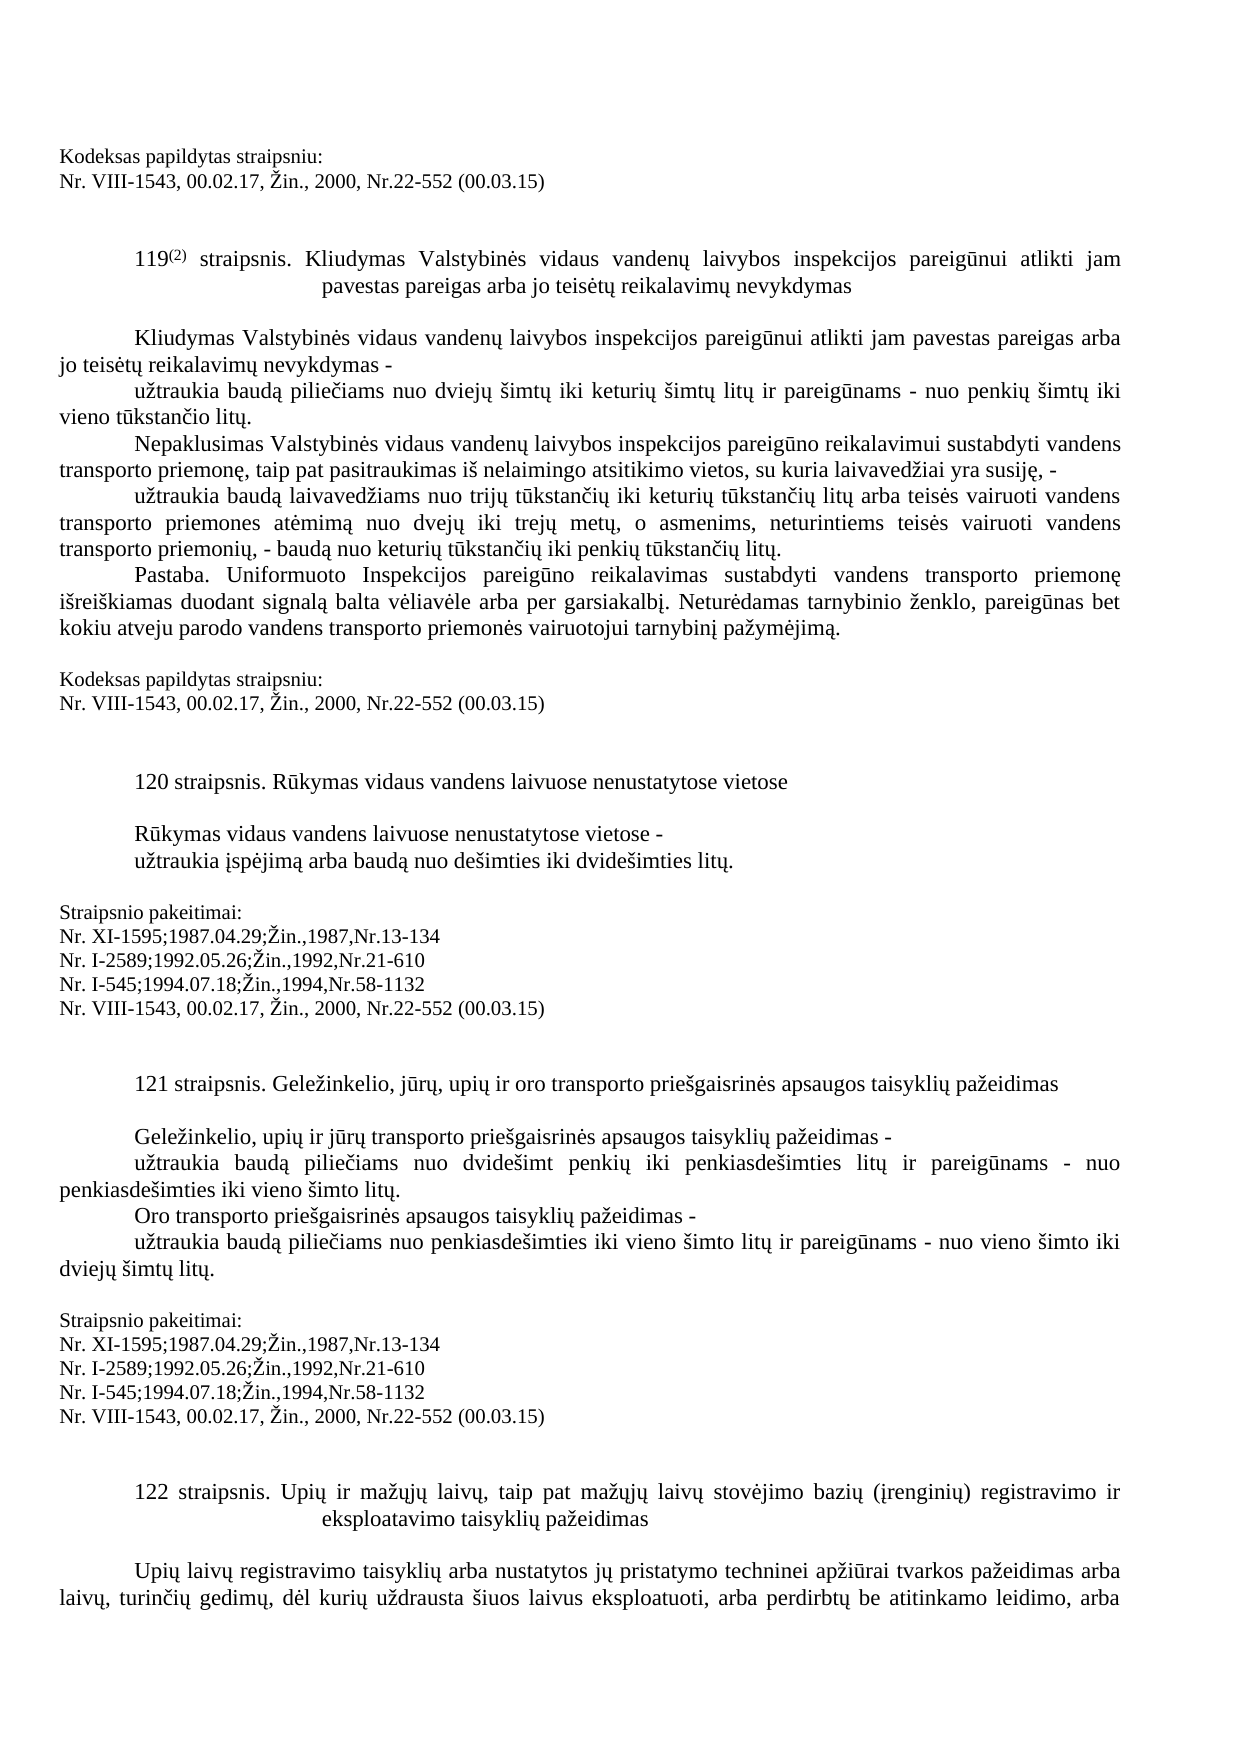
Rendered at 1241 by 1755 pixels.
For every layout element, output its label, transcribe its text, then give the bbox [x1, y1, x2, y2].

text Rūkymas vidaus vandens laivuose nenustatytose vietose - [59, 821, 1122, 847]
text Nr. VIII-1543, 00.02.17, Žin., 2000, Nr.22-552 (00.03.15) [59, 168, 1122, 193]
text Nr. I-2589;1992.05.26;Žin.,1992,Nr.21-610 [59, 948, 1122, 972]
text Nr. I-2589;1992.05.26;Žin.,1992,Nr.21-610 [59, 1356, 1122, 1380]
text 120 straipsnis. Rūkymas vidaus vandens laivuose nenustatytose vietose [59, 768, 1122, 794]
text užtraukia baudą piliečiams nuo dviejų šimtų iki keturių šimtų litų ir pareigūnams - nuo penkių šimtų iki vieno tūkstančio litų. [59, 377, 1122, 430]
text Nr. XI-1595;1987.04.29;Žin.,1987,Nr.13-134 [59, 924, 1122, 948]
text užtraukia baudą piliečiams nuo penkiasdešimties iki vieno šimto litų ir pareigūnams - nuo vieno šimto iki dviejų šimtų litų. [59, 1228, 1122, 1281]
text Kodeksas papildytas straipsniu: [59, 667, 1122, 691]
text 119(2) straipsnis. Kliudymas Valstybinės vidaus vandenų laivybos inspekcijos pareigūnui atlikti jam pavestas pareigas arba jo teisėtų reikalavimų nevykdymas [134, 245, 1122, 298]
text Kodeksas papildytas straipsniu: [59, 144, 1122, 168]
text Straipsnio pakeitimai: [59, 899, 1122, 924]
text 122 straipsnis. Upių ir mažųjų laivų, taip pat mažųjų laivų stovėjimo bazių (įrenginių) registravimo ir eksploatavimo taisyklių pažeidimas [134, 1478, 1122, 1531]
text užtraukia įspėjimą arba baudą nuo dešimties iki dvidešimties litų. [59, 847, 1122, 873]
text Kliudymas Valstybinės vidaus vandenų laivybos inspekcijos pareigūnui atlikti jam pavestas pareigas arba jo teisėtų reikalavimų nevykdymas - [59, 324, 1122, 377]
text Upių laivų registravimo taisyklių arba nustatytos jų pristatymo techninei apžiūrai tvarkos pažeidimas arba laivų, turinčių gedimų, dėl kurių uždrausta šiuos laivus eksploatuoti, arba perdirbtų be atitinkamo leidimo, arba [59, 1557, 1122, 1610]
text užtraukia baudą laivavedžiams nuo trijų tūkstančių iki keturių tūkstančių litų arba teisės vairuoti vandens transporto priemones atėmimą nuo dvejų iki trejų metų, o asmenims, neturintiems teisės vairuoti vandens transporto priemonių, - baudą nuo keturių tūkstančių iki penkių tūkstančių litų. [59, 482, 1122, 562]
text Pastaba. Uniformuoto Inspekcijos pareigūno reikalavimas sustabdyti vandens transporto priemonę išreiškiamas duodant signalą balta vėliavėle arba per garsiakalbį. Neturėdamas tarnybinio ženklo, pareigūnas bet kokiu atveju parodo vandens transporto priemonės vairuotojui tarnybinį pažymėjimą. [59, 562, 1122, 641]
text Oro transporto priešgaisrinės apsaugos taisyklių pažeidimas - [59, 1202, 1122, 1228]
text Nr. VIII-1543, 00.02.17, Žin., 2000, Nr.22-552 (00.03.15) [59, 1404, 1122, 1428]
text Geležinkelio, upių ir jūrų transporto priešgaisrinės apsaugos taisyklių pažeidimas - [59, 1123, 1122, 1149]
text Nr. XI-1595;1987.04.29;Žin.,1987,Nr.13-134 [59, 1332, 1122, 1356]
text 121 straipsnis. Geležinkelio, jūrų, upių ir oro transporto priešgaisrinės apsaugos taisyklių pažeidimas [134, 1070, 1122, 1097]
text Nr. VIII-1543, 00.02.17, Žin., 2000, Nr.22-552 (00.03.15) [59, 996, 1122, 1020]
text Straipsnio pakeitimai: [59, 1307, 1122, 1332]
text užtraukia baudą piliečiams nuo dvidešimt penkių iki penkiasdešimties litų ir pareigūnams - nuo penkiasdešimties iki vieno šimto litų. [59, 1149, 1122, 1202]
text Nepaklusimas Valstybinės vidaus vandenų laivybos inspekcijos pareigūno reikalavimui sustabdyti vandens transporto priemonę, taip pat pasitraukimas iš nelaimingo atsitikimo vietos, su kuria laivavedžiai yra susiję, - [59, 430, 1122, 482]
text Nr. I-545;1994.07.18;Žin.,1994,Nr.58-1132 [59, 1380, 1122, 1404]
text Nr. I-545;1994.07.18;Žin.,1994,Nr.58-1132 [59, 972, 1122, 996]
text Nr. VIII-1543, 00.02.17, Žin., 2000, Nr.22-552 (00.03.15) [59, 691, 1122, 715]
